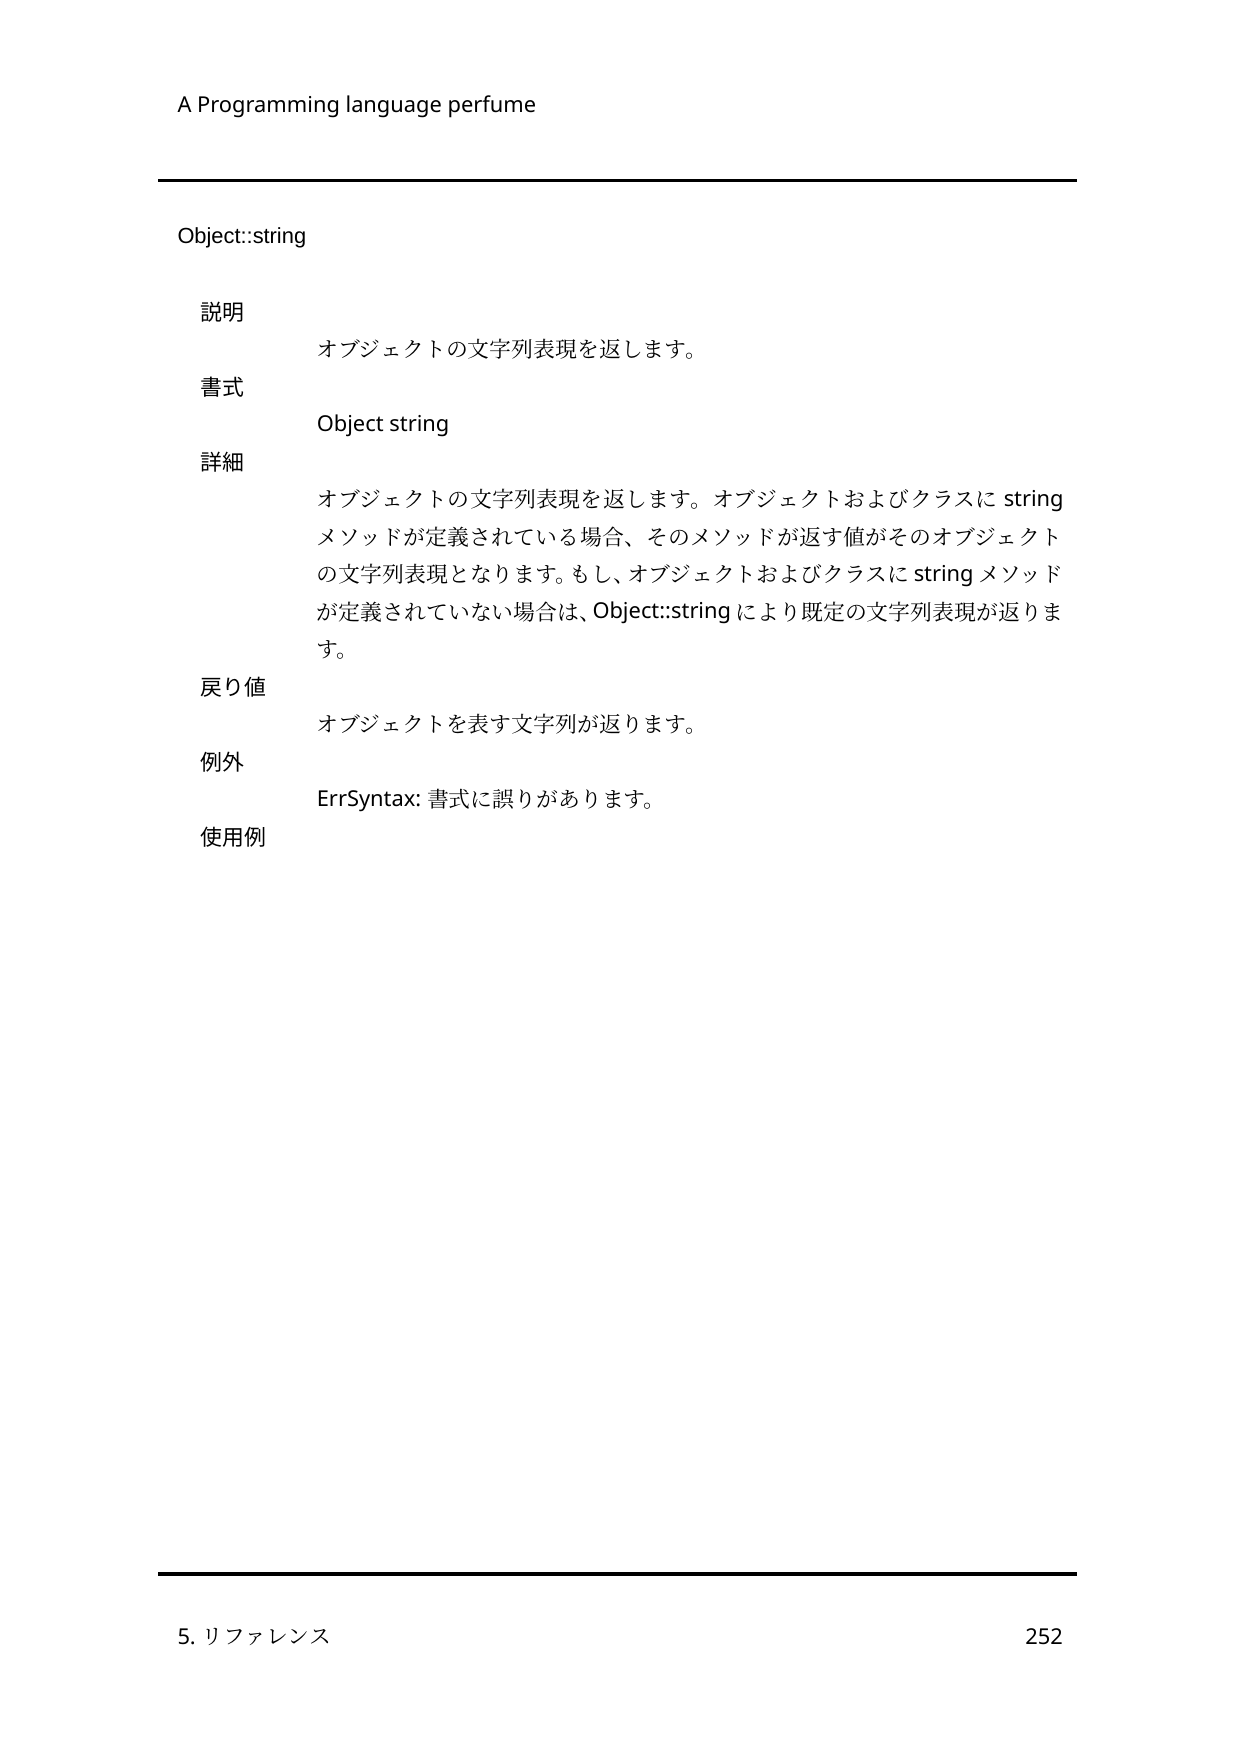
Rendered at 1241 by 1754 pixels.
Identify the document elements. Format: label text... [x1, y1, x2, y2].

subtitle Object::string [177, 217, 1063, 254]
table_header 説明 [200, 292, 317, 367]
table_header オブジェクトの文字列表現を返します。 [317, 292, 1063, 367]
table_cell 詳細 [200, 442, 317, 667]
table_cell 例外 [200, 742, 317, 817]
table_cell [317, 817, 1063, 892]
table_cell オブジェクトを表す文字列が返ります。 [317, 667, 1063, 742]
table_cell 書式 [200, 367, 317, 442]
table_cell 戻り値 [200, 667, 317, 742]
table_cell オブジェクトの文字列表現を返します。オブジェクトおよびクラスにstringメソッドが定義されている場合、そのメソッドが返す値がそのオブジェクトの文字列表現となります。もし、オブジェクトおよびクラスにstringメソッドが定義されていない場合は、Object::stringにより既定の文字列表現が返ります。 [317, 442, 1063, 667]
table_cell ErrSyntax: 書式に誤りがあります。 [317, 742, 1063, 817]
table_cell Object string [317, 367, 1063, 442]
table_cell 使用例 [200, 817, 317, 892]
